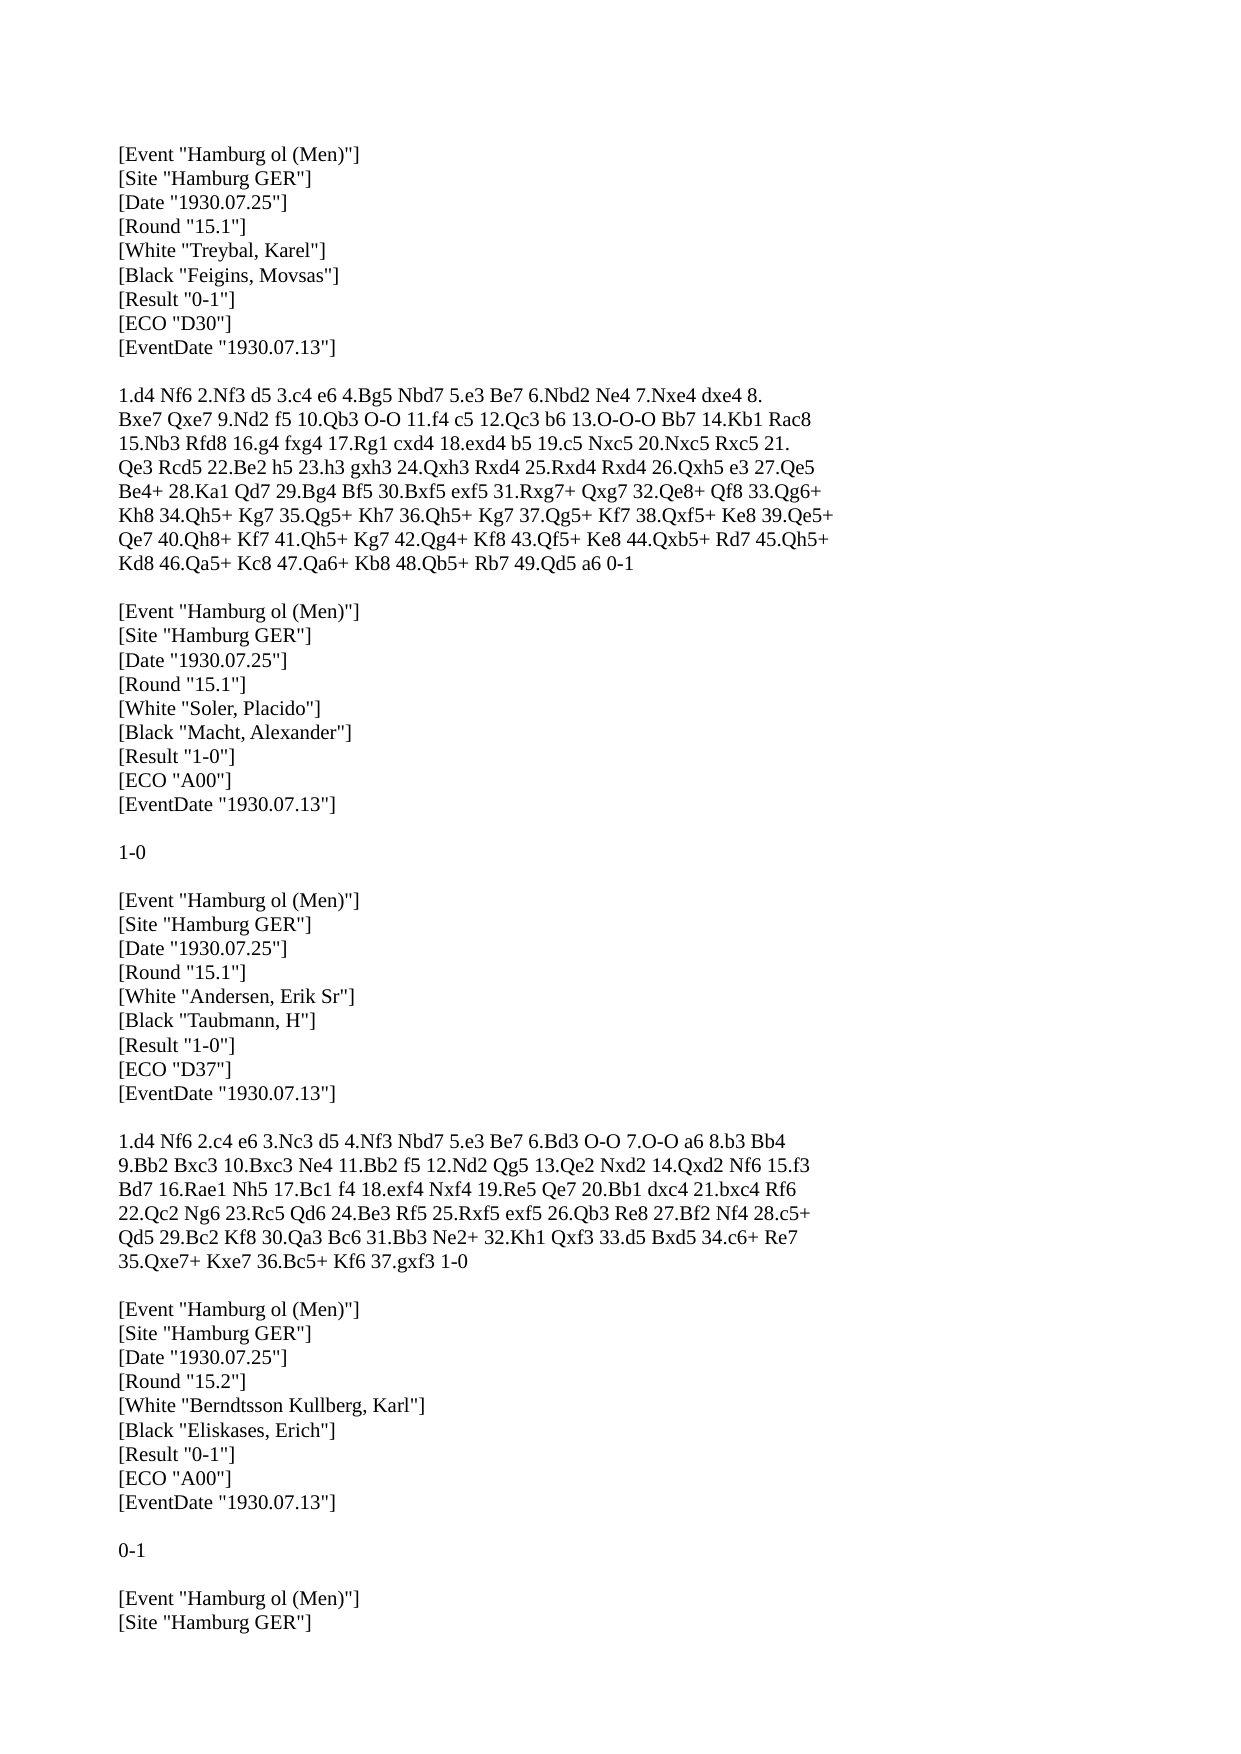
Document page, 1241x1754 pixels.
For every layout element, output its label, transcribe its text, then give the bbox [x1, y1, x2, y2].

text [Date "1930.07.25"] [118, 1345, 1122, 1369]
text [Result "0-1"] [118, 287, 1122, 311]
text [Site "Hamburg GER"] [118, 912, 1122, 936]
text Bd7 16.Rae1 Nh5 17.Bc1 f4 18.exf4 Nxf4 19.Re5 Qe7 20.Bb1 dxc4 21.bxc4 Rf6 [118, 1177, 1122, 1201]
text [Event "Hamburg ol (Men)"] [118, 142, 1122, 166]
text Qe3 Rcd5 22.Be2 h5 23.h3 gxh3 24.Qxh3 Rxd4 25.Rxd4 Rxd4 26.Qxh5 e3 27.Qe5 [118, 455, 1122, 479]
text Be4+ 28.Ka1 Qd7 29.Bg4 Bf5 30.Bxf5 exf5 31.Rxg7+ Qxg7 32.Qe8+ Qf8 33.Qg6+ [118, 479, 1122, 503]
text Kh8 34.Qh5+ Kg7 35.Qg5+ Kh7 36.Qh5+ Kg7 37.Qg5+ Kf7 38.Qxf5+ Ke8 39.Qe5+ [118, 503, 1122, 527]
text [Date "1930.07.25"] [118, 190, 1122, 214]
text [Site "Hamburg GER"] [118, 1610, 1122, 1634]
text [ECO "D37"] [118, 1057, 1122, 1081]
text [Event "Hamburg ol (Men)"] [118, 1297, 1122, 1321]
text [Black "Macht, Alexander"] [118, 720, 1122, 744]
text 0-1 [118, 1538, 1122, 1562]
text [Event "Hamburg ol (Men)"] [118, 888, 1122, 912]
text [EventDate "1930.07.13"] [118, 335, 1122, 359]
text 35.Qxe7+ Kxe7 36.Bc5+ Kf6 37.gxf3 1-0 [118, 1249, 1122, 1273]
text [Round "15.1"] [118, 672, 1122, 696]
text [ECO "A00"] [118, 1466, 1122, 1490]
text [Black "Feigins, Movsas"] [118, 262, 1122, 287]
text [Event "Hamburg ol (Men)"] [118, 599, 1122, 623]
text Bxe7 Qxe7 9.Nd2 f5 10.Qb3 O-O 11.f4 c5 12.Qc3 b6 13.O-O-O Bb7 14.Kb1 Rac8 [118, 407, 1122, 431]
text [Site "Hamburg GER"] [118, 1321, 1122, 1345]
text [ECO "D30"] [118, 311, 1122, 335]
text [White "Andersen, Erik Sr"] [118, 984, 1122, 1008]
text [ECO "A00"] [118, 768, 1122, 792]
text [White "Soler, Placido"] [118, 696, 1122, 720]
text [White "Berndtsson Kullberg, Karl"] [118, 1393, 1122, 1417]
text Qe7 40.Qh8+ Kf7 41.Qh5+ Kg7 42.Qg4+ Kf8 43.Qf5+ Ke8 44.Qxb5+ Rd7 45.Qh5+ [118, 527, 1122, 551]
text 9.Bb2 Bxc3 10.Bxc3 Ne4 11.Bb2 f5 12.Nd2 Qg5 13.Qe2 Nxd2 14.Qxd2 Nf6 15.f3 [118, 1153, 1122, 1177]
text Kd8 46.Qa5+ Kc8 47.Qa6+ Kb8 48.Qb5+ Rb7 49.Qd5 a6 0-1 [118, 551, 1122, 575]
text [Site "Hamburg GER"] [118, 166, 1122, 190]
text [Result "0-1"] [118, 1442, 1122, 1466]
text 1.d4 Nf6 2.c4 e6 3.Nc3 d5 4.Nf3 Nbd7 5.e3 Be7 6.Bd3 O-O 7.O-O a6 8.b3 Bb4 [118, 1129, 1122, 1153]
text [Site "Hamburg GER"] [118, 623, 1122, 647]
text [Date "1930.07.25"] [118, 936, 1122, 960]
text [Round "15.1"] [118, 960, 1122, 984]
text 1.d4 Nf6 2.Nf3 d5 3.c4 e6 4.Bg5 Nbd7 5.e3 Be7 6.Nbd2 Ne4 7.Nxe4 dxe4 8. [118, 383, 1122, 407]
text 22.Qc2 Ng6 23.Rc5 Qd6 24.Be3 Rf5 25.Rxf5 exf5 26.Qb3 Re8 27.Bf2 Nf4 28.c5+ [118, 1201, 1122, 1225]
text [Round "15.2"] [118, 1369, 1122, 1393]
text [Result "1-0"] [118, 744, 1122, 768]
text Qd5 29.Bc2 Kf8 30.Qa3 Bc6 31.Bb3 Ne2+ 32.Kh1 Qxf3 33.d5 Bxd5 34.c6+ Re7 [118, 1225, 1122, 1249]
text [Result "1-0"] [118, 1032, 1122, 1057]
text 1-0 [118, 840, 1122, 864]
text [EventDate "1930.07.13"] [118, 1081, 1122, 1105]
text 15.Nb3 Rfd8 16.g4 fxg4 17.Rg1 cxd4 18.exd4 b5 19.c5 Nxc5 20.Nxc5 Rxc5 21. [118, 431, 1122, 455]
text [Black "Taubmann, H"] [118, 1008, 1122, 1032]
text [EventDate "1930.07.13"] [118, 1490, 1122, 1514]
text [Event "Hamburg ol (Men)"] [118, 1586, 1122, 1610]
text [Round "15.1"] [118, 214, 1122, 238]
text [White "Treybal, Karel"] [118, 238, 1122, 262]
text [Black "Eliskases, Erich"] [118, 1417, 1122, 1442]
text [Date "1930.07.25"] [118, 647, 1122, 672]
text [EventDate "1930.07.13"] [118, 792, 1122, 816]
